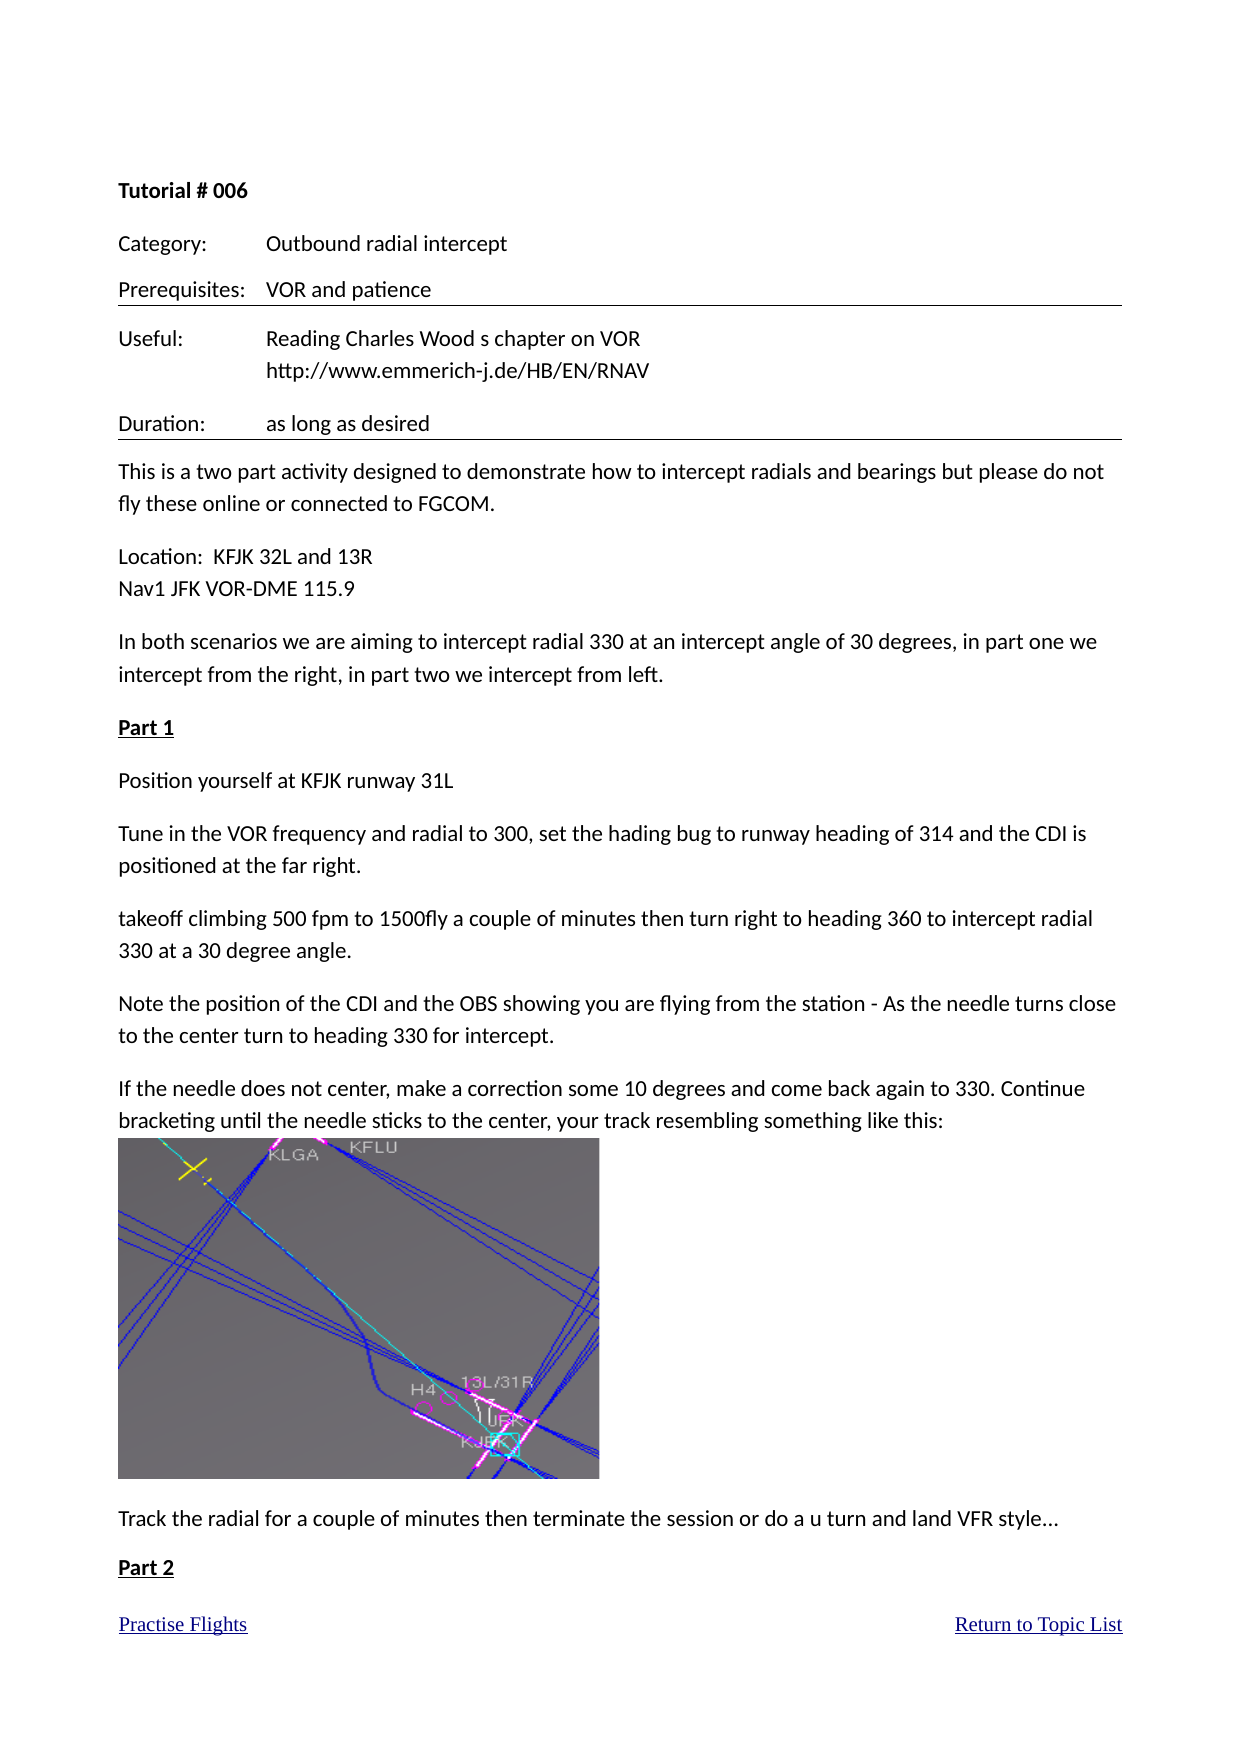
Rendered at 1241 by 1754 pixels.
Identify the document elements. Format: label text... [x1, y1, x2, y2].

text Tune in the VOR frequency and radial to 300, set the hading bug to runway heading of 314 and the CDI is positioned at the far right. [118, 819, 1122, 879]
text Part 1 [118, 713, 1122, 741]
text This is a two part activity designed to demonstrate how to intercept radials and bearings but please do not fly these online or connected to FGCOM. [118, 457, 1122, 517]
text In both scenarios we are aiming to intercept radial 330 at an intercept angle of 30 degrees, in part one we intercept from the right, in part two we intercept from left. [118, 627, 1122, 688]
text Useful: Reading Charles Wood s chapter on VOR http://www.emmerich-j.de/HB/EN/RNAV [118, 324, 1122, 384]
text takeoff climbing 500 fpm to 1500fly a couple of minutes then turn right to heading 360 to intercept radial 330 at a 30 degree angle. [118, 904, 1122, 964]
text Part 2 [118, 1553, 1122, 1581]
text Position yourself at KFJK runway 31L [118, 766, 1122, 794]
text Location: KFJK 32L and 13R Nav1 JFK VOR-DME 115.9 [118, 542, 1122, 602]
text If the needle does not center, make a correction some 10 degrees and come back again to 330. Continue bracketing until the needle sticks to the center, your track resembling something like this: [118, 1074, 1122, 1479]
text Track the radial for a couple of minutes then terminate the session or do a u turn and land VFR style... [118, 1504, 1122, 1532]
text Prerequisites: VOR and patience [118, 275, 1122, 305]
text Tutorial # 006 [118, 176, 1122, 204]
text Category: Outbound radial intercept [118, 229, 1122, 257]
text Note the position of the CDI and the OBS showing you are flying from the station - As the needle turns close to the center turn to heading 330 for intercept. [118, 989, 1122, 1049]
text Duration: as long as desired [118, 409, 1122, 439]
